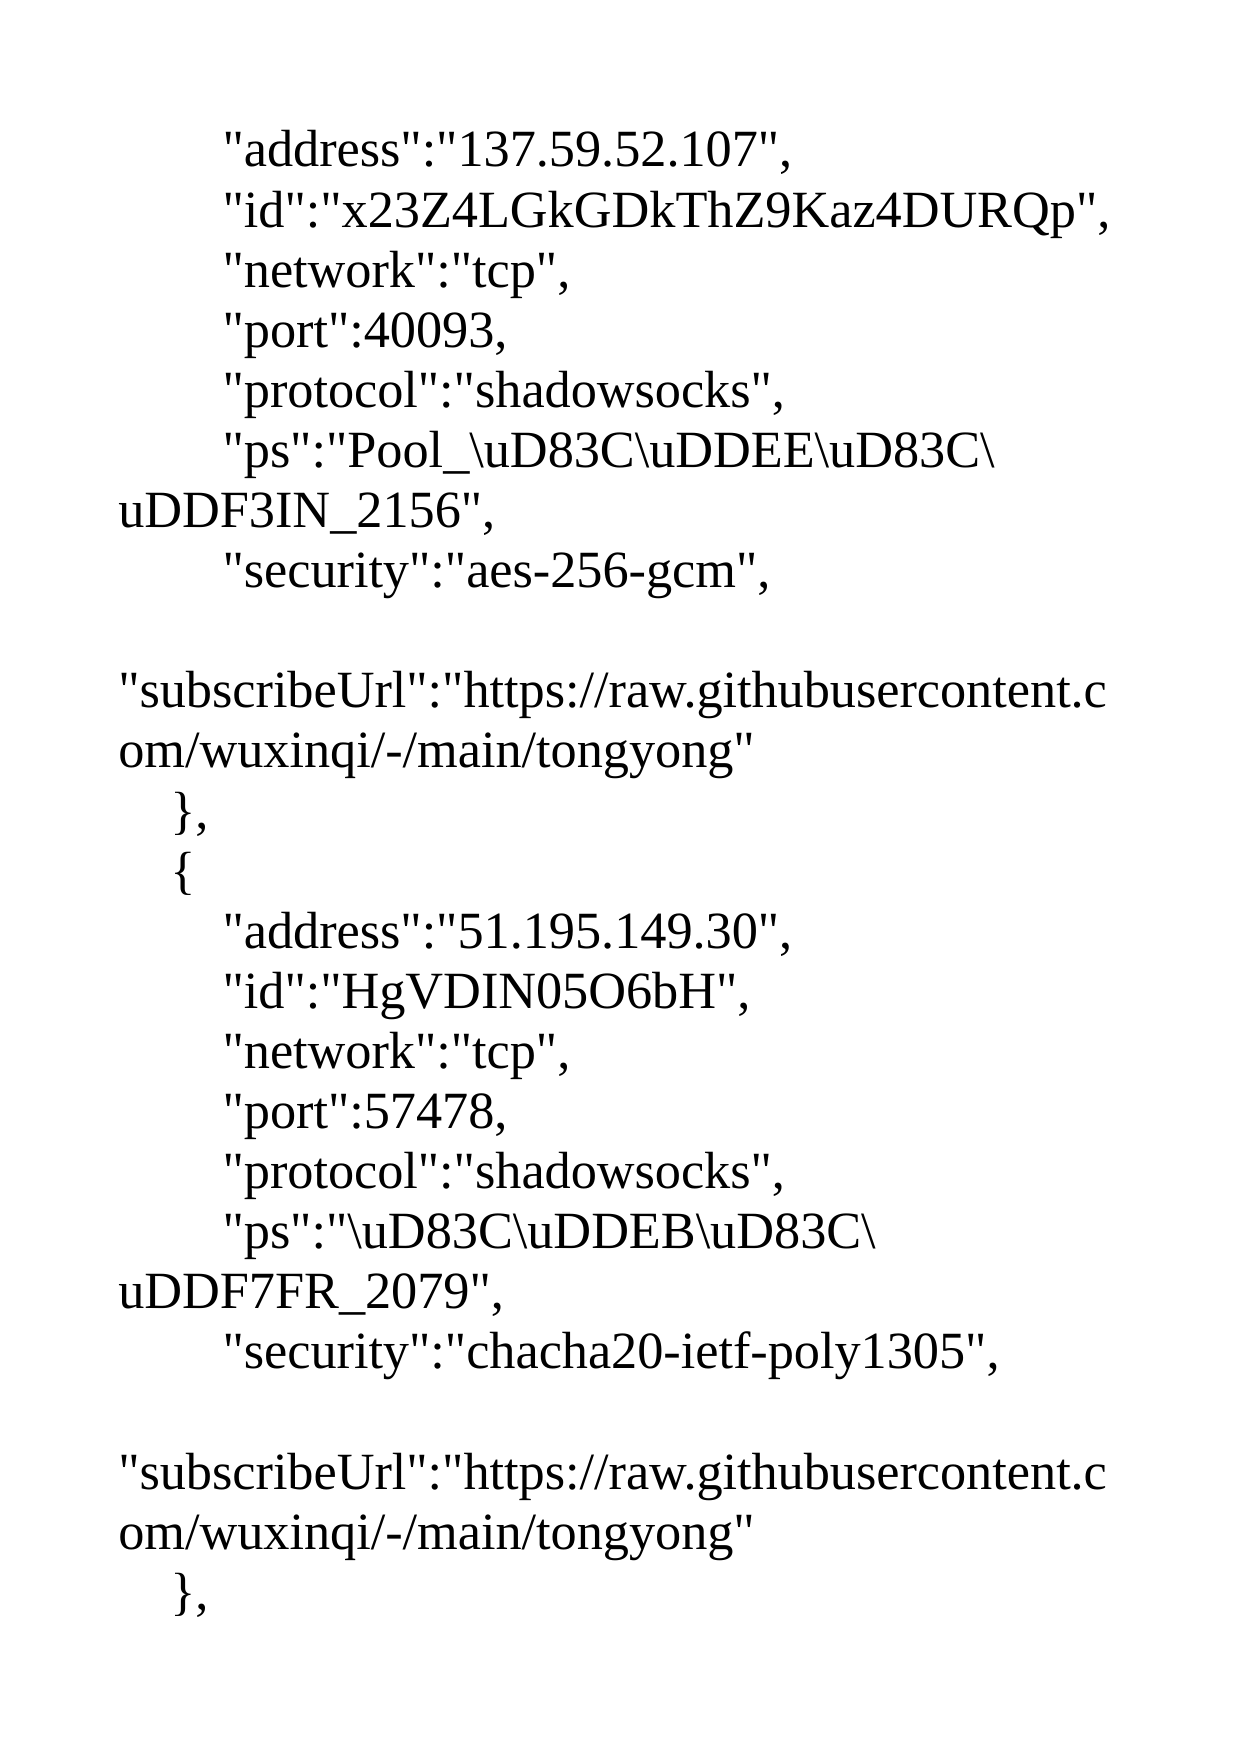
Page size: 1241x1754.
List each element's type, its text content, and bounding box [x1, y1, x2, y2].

text "id":"x23Z4LGkGDkThZ9Kaz4DURQp", [118, 178, 1122, 238]
text "id":"HgVDIN05O6bH", [118, 959, 1122, 1020]
text }, [118, 1561, 1122, 1621]
text "security":"chacha20-ietf-poly1305", [118, 1320, 1122, 1380]
text { [118, 839, 1122, 899]
text "subscribeUrl":"https://raw.githubusercontent.com/wuxinqi/-/main/tongyong" [118, 599, 1122, 779]
text "ps":"\uD83C\uDDEB\uD83C\uDDF7FR_2079", [118, 1200, 1122, 1320]
text "ps":"Pool_\uD83C\uDDEE\uD83C\uDDF3IN_2156", [118, 419, 1122, 539]
text "protocol":"shadowsocks", [118, 1140, 1122, 1200]
text "port":57478, [118, 1080, 1122, 1140]
text "security":"aes-256-gcm", [118, 539, 1122, 599]
text "network":"tcp", [118, 238, 1122, 298]
text "subscribeUrl":"https://raw.githubusercontent.com/wuxinqi/-/main/tongyong" [118, 1380, 1122, 1561]
text "protocol":"shadowsocks", [118, 358, 1122, 419]
text "port":40093, [118, 298, 1122, 358]
text "address":"51.195.149.30", [118, 899, 1122, 959]
text }, [118, 779, 1122, 839]
text "address":"137.59.52.107", [118, 118, 1122, 178]
text "network":"tcp", [118, 1020, 1122, 1080]
